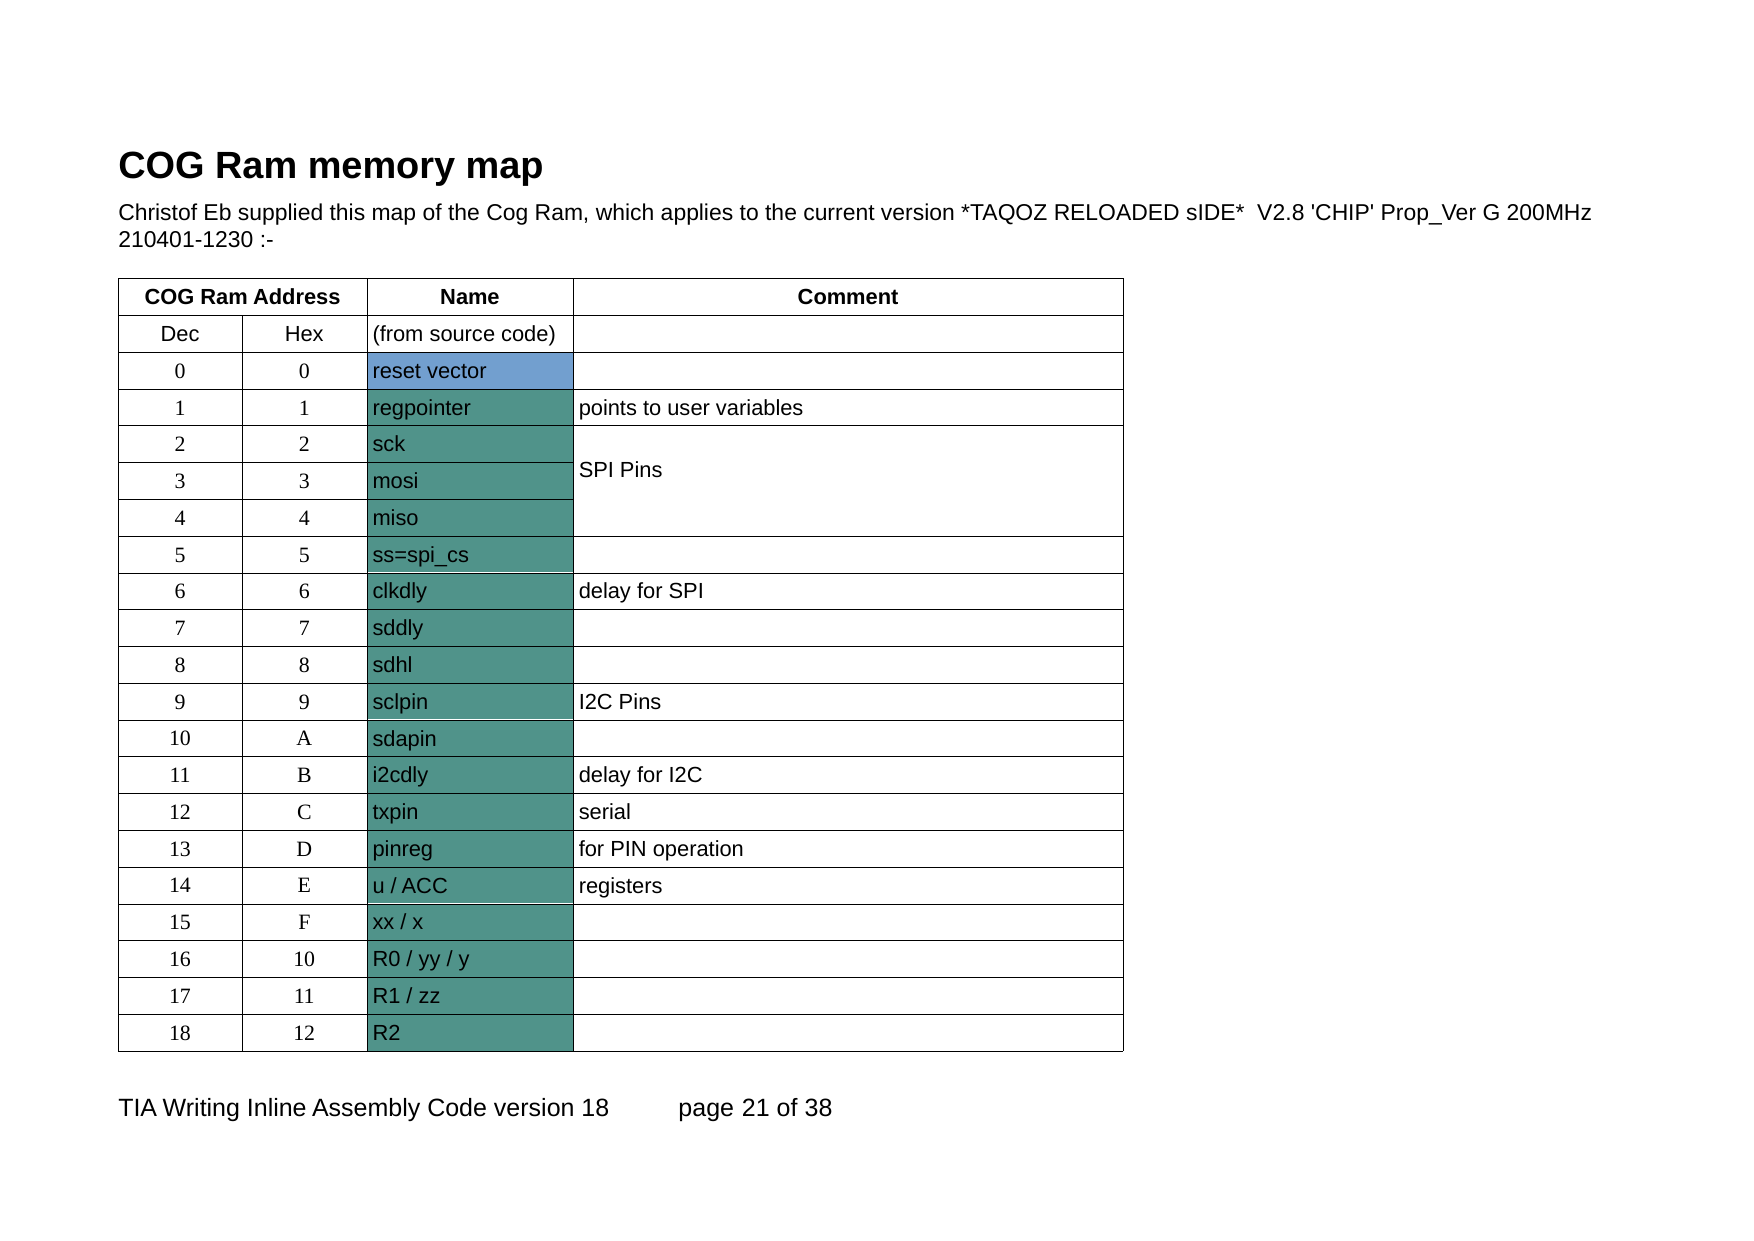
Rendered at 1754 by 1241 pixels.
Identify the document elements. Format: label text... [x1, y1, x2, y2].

table_header Name [368, 279, 573, 315]
table_cell [574, 905, 1123, 940]
table_cell R1 / zz [368, 978, 573, 1014]
table_cell 4 [243, 500, 367, 536]
table_cell [574, 1015, 1123, 1051]
table_cell F [243, 905, 367, 940]
table_cell points to user variables [574, 390, 1123, 425]
table_cell D [243, 831, 367, 867]
text Christof Eb supplied this map of the Cog Ram, which applies to the current version *TAQOZ RELOADED sIDE* V2.8 'CHIP' Prop_Ver G 200MHz 210401-1230 :- [118, 199, 1636, 252]
table_cell R0 / yy / y [368, 941, 573, 977]
table_cell SPI Pins [574, 426, 1123, 536]
table_cell 7 [119, 610, 242, 646]
table_cell xx / x [368, 905, 573, 940]
table_cell 6 [119, 574, 242, 609]
table_cell 13 [119, 831, 242, 867]
table_cell 8 [243, 647, 367, 683]
table_cell i2cdly [368, 757, 573, 793]
table_cell delay for SPI [574, 574, 1123, 609]
table_header Comment [574, 279, 1123, 315]
table_cell for PIN operation [574, 831, 1123, 867]
table_cell registers [574, 868, 1123, 903]
table_cell regpointer [368, 390, 573, 425]
table_cell 9 [243, 684, 367, 719]
table_cell ss=spi_cs [368, 537, 573, 572]
table_cell sddly [368, 610, 573, 646]
table_cell I2C Pins [574, 684, 1123, 719]
table_cell 17 [119, 978, 242, 1014]
table_cell 12 [119, 794, 242, 830]
table_cell [574, 610, 1123, 646]
table_cell 5 [243, 537, 367, 572]
table_cell mosi [368, 463, 573, 499]
table_cell 3 [243, 463, 367, 499]
table_cell u / ACC [368, 868, 573, 903]
table_cell 9 [119, 684, 242, 719]
table_cell 3 [119, 463, 242, 499]
table_cell A [243, 721, 367, 756]
table_cell 10 [243, 941, 367, 977]
table_cell Hex [243, 316, 367, 352]
table_cell R2 [368, 1015, 573, 1051]
table_cell serial [574, 794, 1123, 830]
table_cell clkdly [368, 574, 573, 609]
table_cell reset vector [368, 353, 573, 389]
table_cell 18 [119, 1015, 242, 1051]
table_cell sclpin [368, 684, 573, 719]
table_cell (from source code) [368, 316, 573, 352]
table_cell 10 [119, 721, 242, 756]
table_cell txpin [368, 794, 573, 830]
table_cell sdhl [368, 647, 573, 683]
table_cell 15 [119, 905, 242, 940]
table_cell 0 [119, 353, 242, 389]
table_cell miso [368, 500, 573, 536]
table_cell 5 [119, 537, 242, 572]
table_cell 16 [119, 941, 242, 977]
table_cell E [243, 868, 367, 903]
table_cell 8 [119, 647, 242, 683]
table_cell 1 [119, 390, 242, 425]
table_cell 1 [243, 390, 367, 425]
table_cell 6 [243, 574, 367, 609]
table_cell 0 [243, 353, 367, 389]
table_cell 11 [243, 978, 367, 1014]
subtitle COG Ram memory map [118, 143, 1636, 187]
table_cell pinreg [368, 831, 573, 867]
table_cell [574, 941, 1123, 977]
table_cell 4 [119, 500, 242, 536]
table_cell C [243, 794, 367, 830]
table_cell sdapin [368, 721, 573, 756]
table_cell [574, 647, 1123, 683]
table_cell 11 [119, 757, 242, 793]
table_cell 2 [243, 426, 367, 462]
table_cell [574, 721, 1123, 756]
table_cell 14 [119, 868, 242, 903]
table_cell [574, 316, 1123, 352]
table_cell Dec [119, 316, 242, 352]
table_cell [574, 537, 1123, 572]
table_cell delay for I2C [574, 757, 1123, 793]
table_cell [574, 978, 1123, 1014]
table_cell [574, 353, 1123, 389]
table_cell 7 [243, 610, 367, 646]
table_cell B [243, 757, 367, 793]
table_header COG Ram Address [119, 279, 367, 315]
table_cell 12 [243, 1015, 367, 1051]
table_cell sck [368, 426, 573, 462]
table_cell 2 [119, 426, 242, 462]
